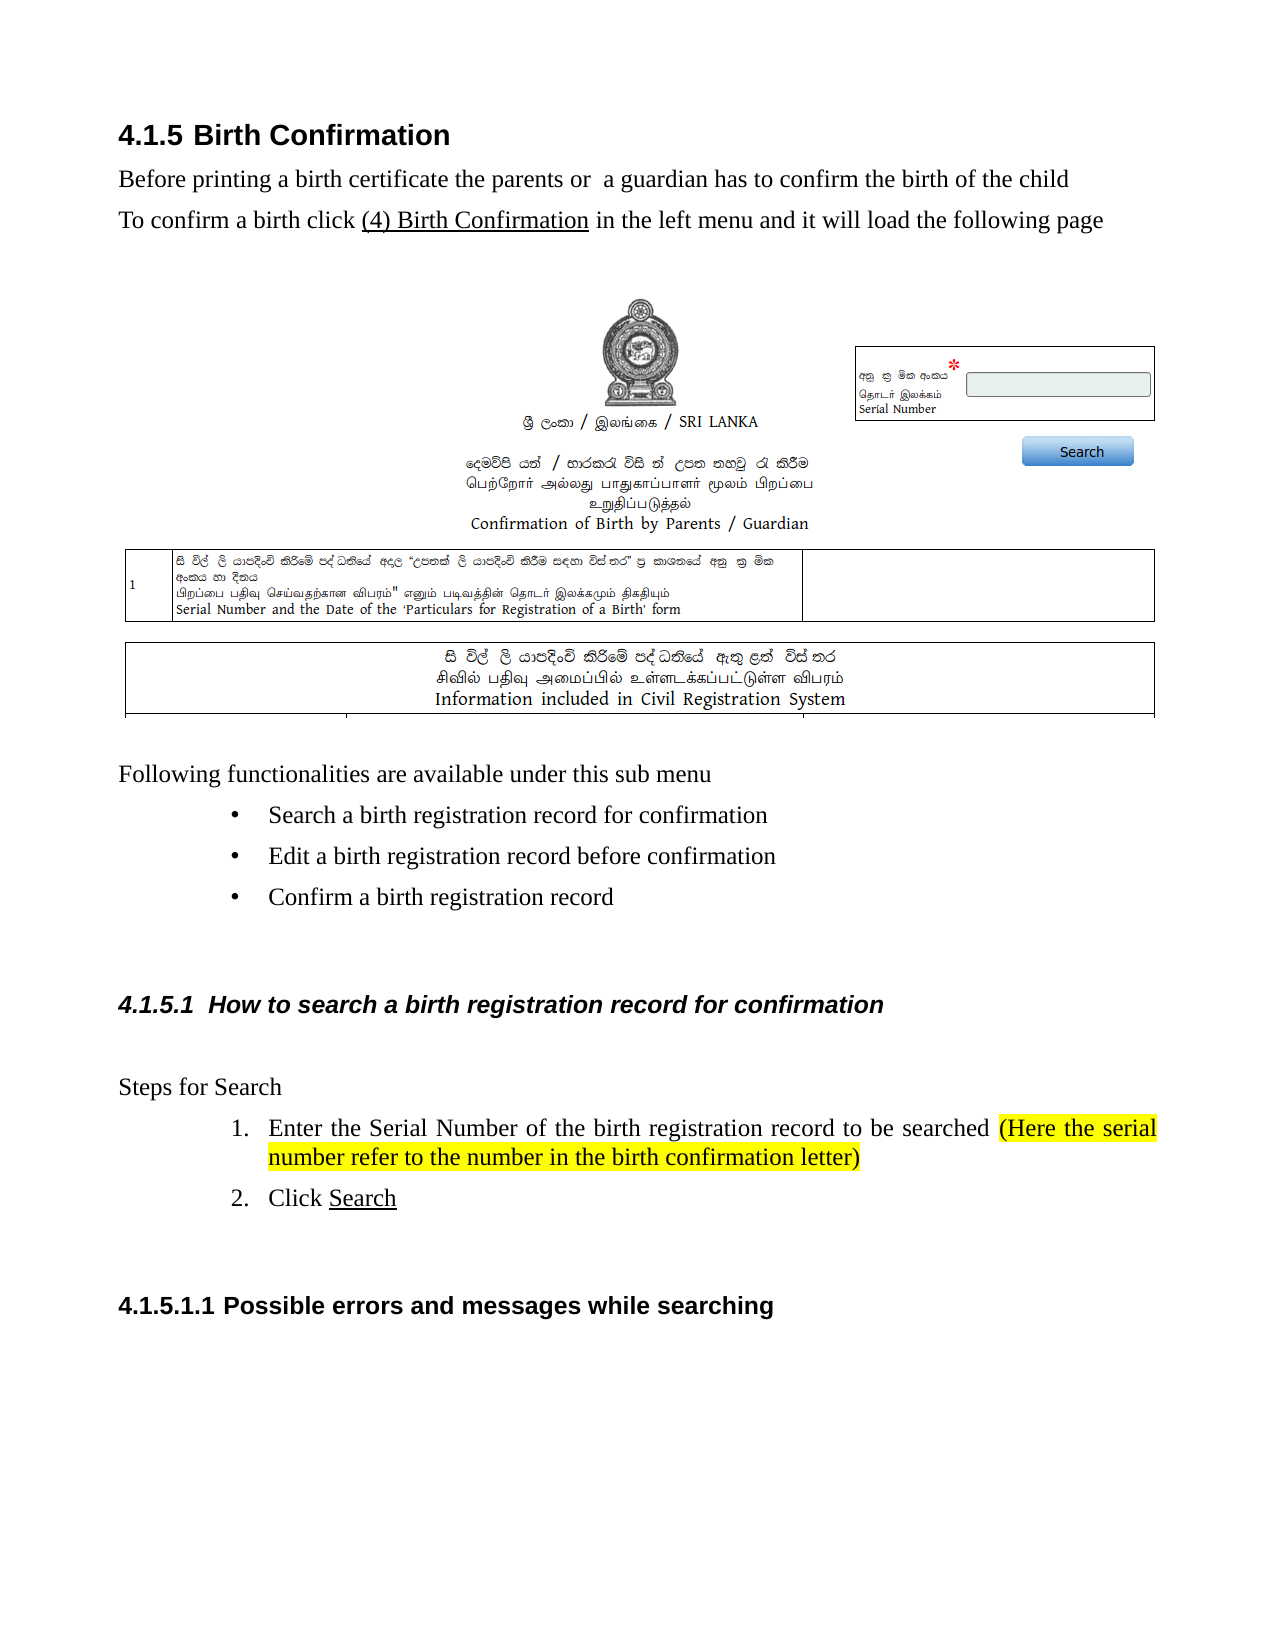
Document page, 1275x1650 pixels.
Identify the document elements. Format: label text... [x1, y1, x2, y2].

list Edit a birth registration record before confirmation [231, 841, 1157, 870]
list Search a birth registration record for confirmation [231, 800, 1157, 829]
list Click Search [231, 1183, 1157, 1212]
list Confirm a birth registration record [231, 882, 1157, 911]
list Enter the Serial Number of the birth registration record to be searched (Here the serial number refer to the number in the birth confirmation letter) [231, 1113, 1157, 1171]
subtitle Birth Confirmation [118, 118, 1157, 152]
picture [118, 287, 1157, 718]
text Before printing a birth certificate the parents or a guardian has to confirm the birth of the child [118, 164, 1157, 193]
text Steps for Search [118, 1072, 1157, 1101]
subtitle How to search a birth registration record for confirmation [118, 990, 1157, 1018]
text Following functionalities are available under this sub menu [118, 759, 1157, 787]
subtitle Possible errors and messages while searching [118, 1291, 1157, 1319]
text To confirm a birth click (4) Birth Confirmation in the left menu and it will load the following page [118, 205, 1157, 234]
